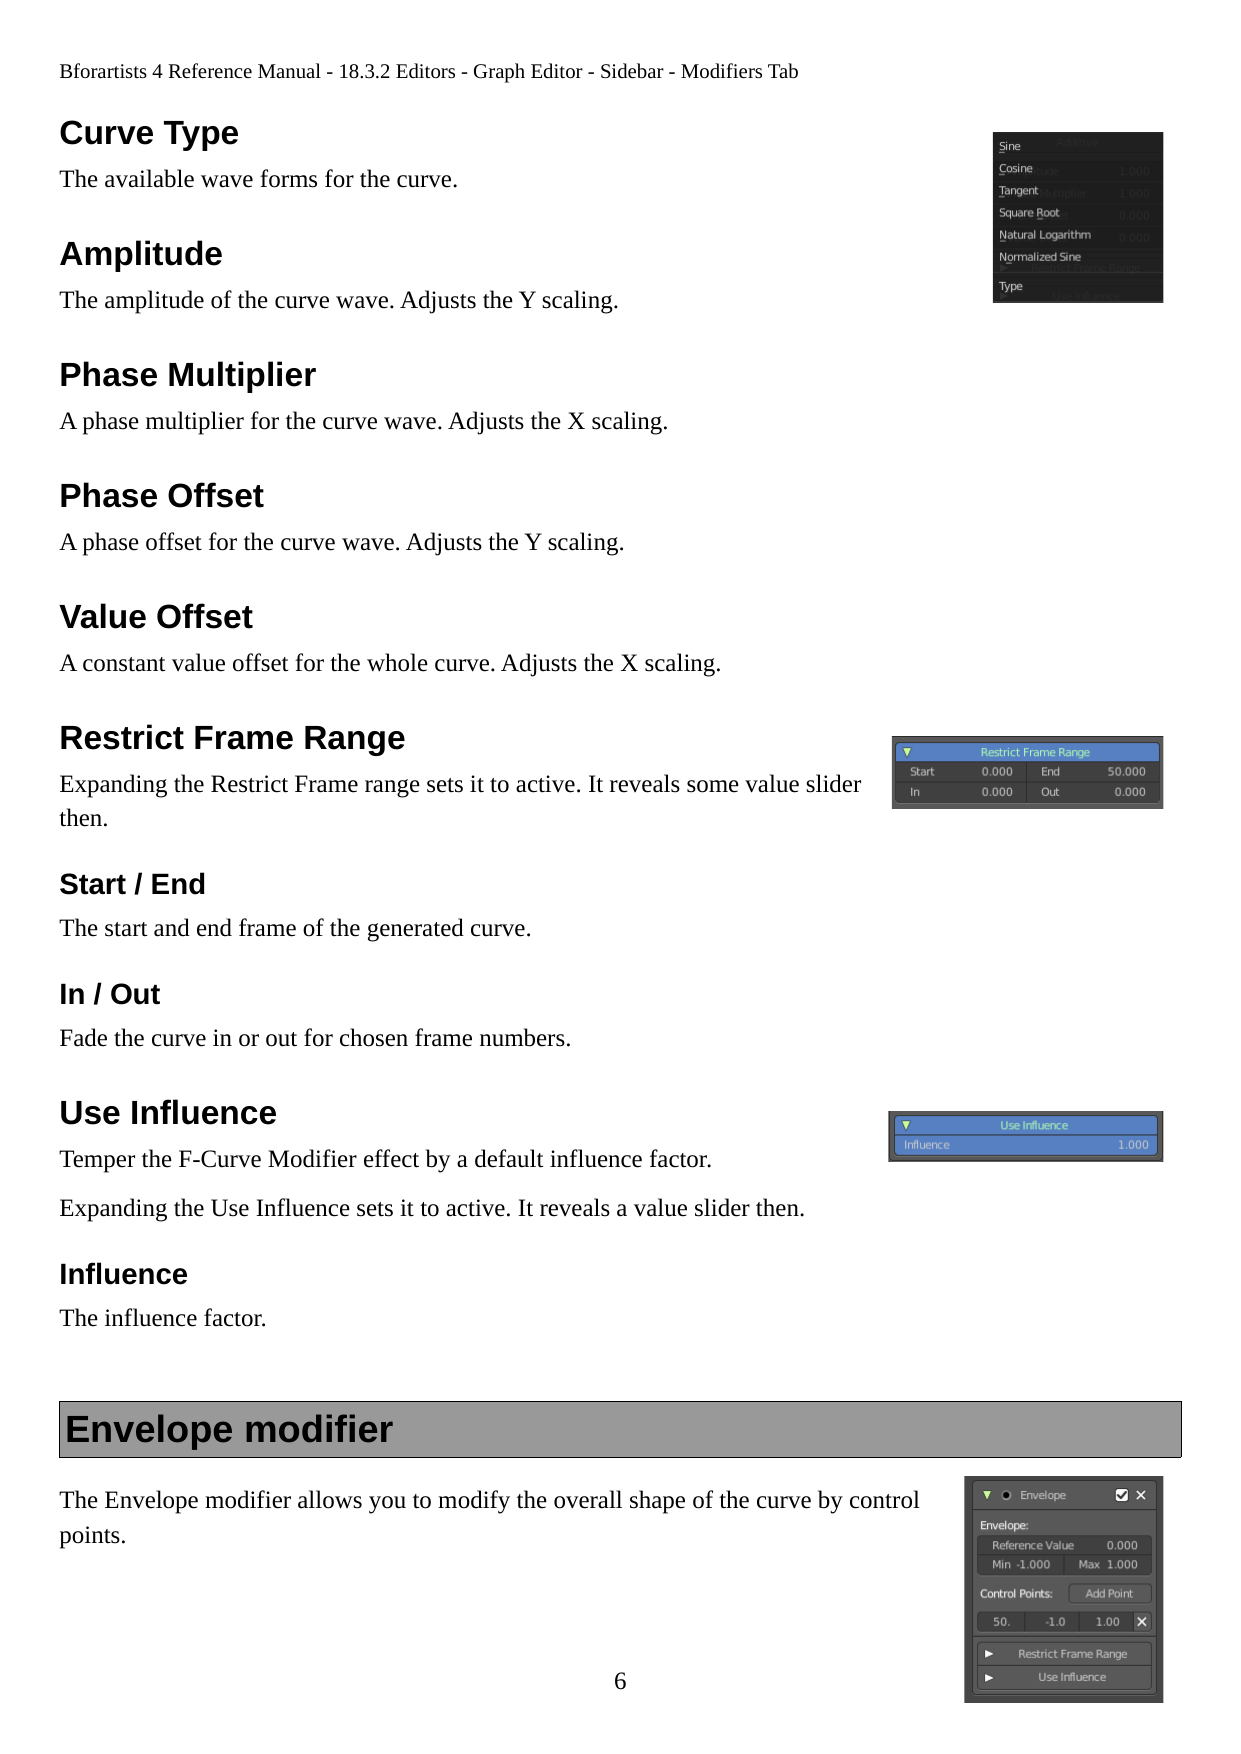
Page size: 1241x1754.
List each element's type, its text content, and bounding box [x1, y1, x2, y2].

picture [888, 1111, 1164, 1162]
table_header Envelope modifier [60, 1402, 1181, 1457]
text The start and end frame of the generated curve. [59, 913, 1181, 942]
subtitle Restrict Frame Range [59, 718, 1181, 756]
subtitle Phase Offset [59, 476, 1181, 514]
subtitle Amplitude [59, 234, 992, 272]
subtitle Phase Multiplier [59, 355, 1181, 393]
text Expanding the Restrict Frame range sets it to active. It reveals some value slider then. [59, 769, 1181, 832]
text A phase offset for the curve wave. Adjusts the Y scaling. [59, 527, 1181, 556]
text Expanding the Use Influence sets it to active. It reveals a value slider then. [59, 1193, 1181, 1222]
subtitle Influence [59, 1257, 1181, 1291]
text The amplitude of the curve wave. Adjusts the Y scaling. [59, 285, 1181, 313]
subtitle Start / End [59, 867, 1181, 901]
subtitle In / Out [59, 977, 1181, 1011]
picture [891, 736, 1164, 809]
text The available wave forms for the curve. [59, 164, 992, 192]
text Temper the F-Curve Modifier effect by a default influence factor. [59, 1144, 1181, 1173]
text A constant value offset for the whole curve. Adjusts the X scaling. [59, 648, 1181, 677]
subtitle Use Influence [59, 1093, 1181, 1132]
picture [992, 132, 1164, 303]
subtitle Curve Type [59, 113, 1181, 151]
text The Envelope modifier allows you to modify the overall shape of the curve by control points. [59, 1485, 964, 1549]
subtitle [1164, 234, 1181, 272]
picture [964, 1476, 1164, 1703]
text Fade the curve in or out for chosen frame numbers. [59, 1023, 1181, 1052]
text The influence factor. [59, 1303, 1181, 1332]
text A phase multiplier for the curve wave. Adjusts the X scaling. [59, 406, 1181, 434]
subtitle Value Offset [59, 597, 1181, 635]
